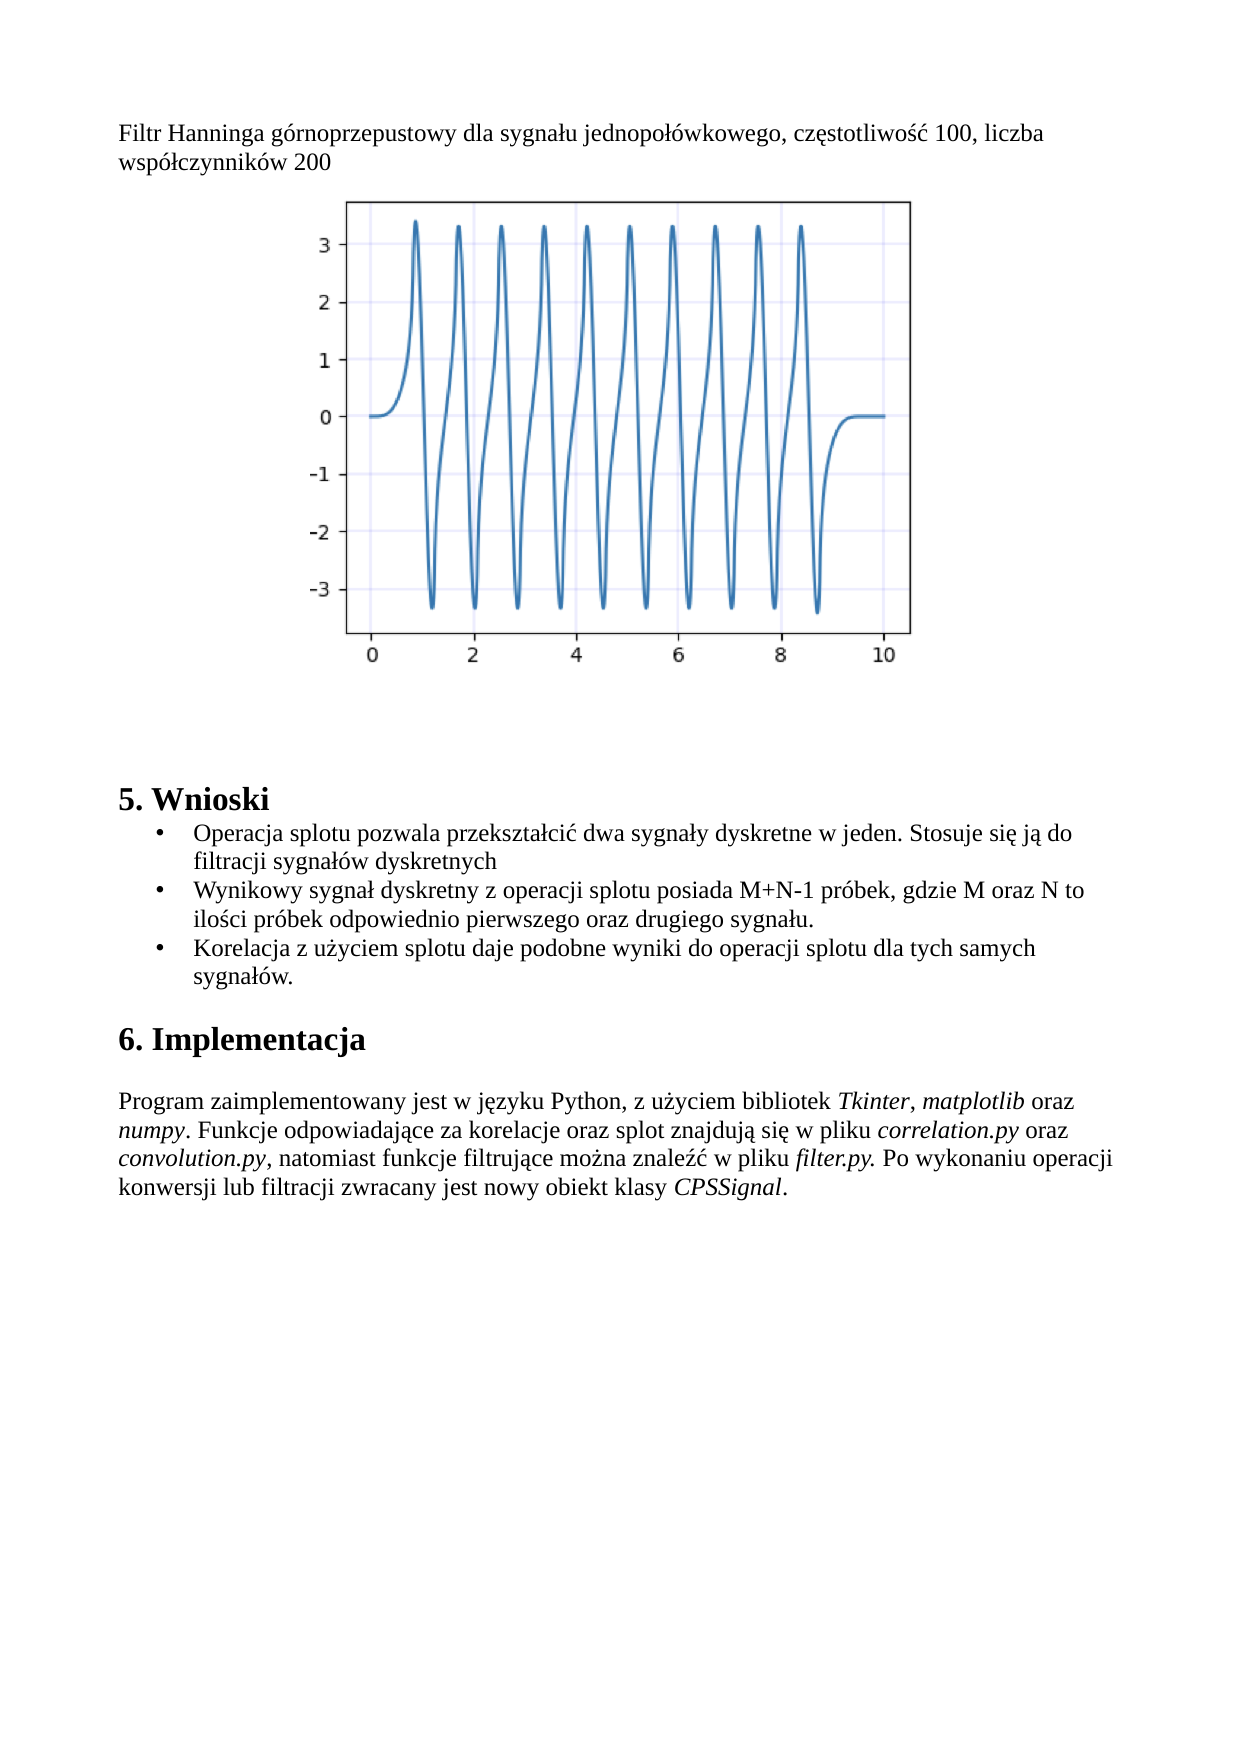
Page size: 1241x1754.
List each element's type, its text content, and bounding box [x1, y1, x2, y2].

text Program zaimplementowany jest w języku Python, z użyciem bibliotek Tkinter, matplotlib oraz [118, 1086, 1122, 1115]
list Operacja splotu pozwala przekształcić dwa sygnały dyskretne w jeden. Stosuje się ją do filtracji sygnałów dyskretnych [156, 818, 1122, 875]
list Wynikowy sygnał dyskretny z operacji splotu posiada M+N-1 próbek, gdzie M oraz N to ilości próbek odpowiednio pierwszego oraz drugiego sygnału. [156, 875, 1122, 933]
list Korelacja z użyciem splotu daje podobne wyniki do operacji splotu dla tych samych sygnałów. [156, 933, 1122, 990]
text 5. Wnioski [118, 779, 1122, 818]
text numpy. Funkcje odpowiadające za korelacje oraz splot znajdują się w pliku correlation.py oraz convolution.py, natomiast funkcje filtrujące można znaleźć w pliku filter.py. Po wykonaniu operacji konwersji lub filtracji zwracany jest nowy obiekt klasy CPSSignal. [118, 1115, 1122, 1201]
text 6. Implementacja [118, 1019, 1122, 1057]
text Filtr Hanninga górnoprzepustowy dla sygnału jednopołówkowego, częstotliwość 100, liczba współczynników 200 [118, 118, 1122, 176]
picture [310, 175, 931, 666]
